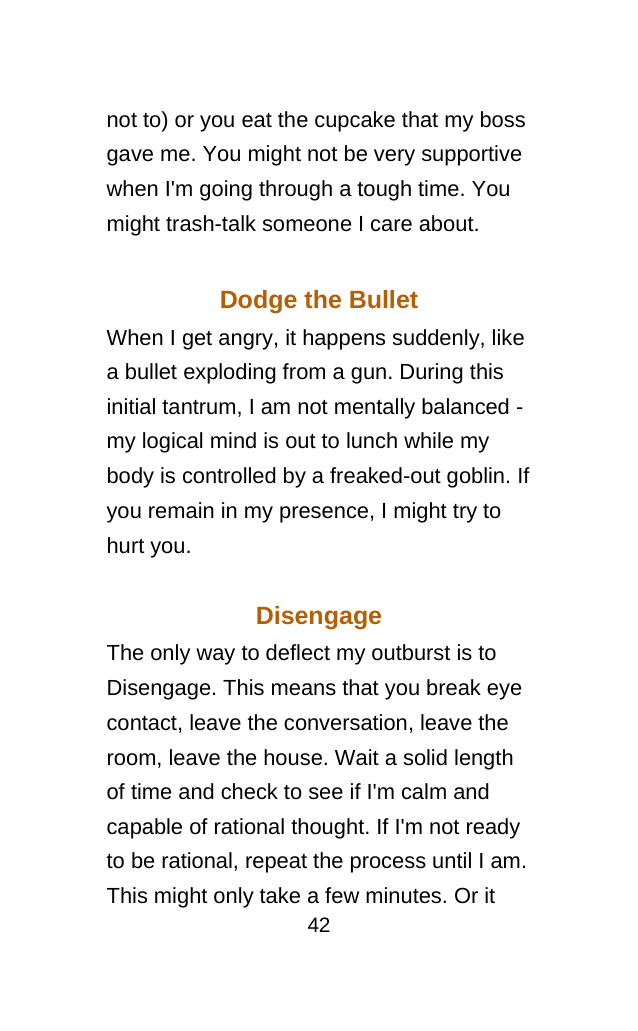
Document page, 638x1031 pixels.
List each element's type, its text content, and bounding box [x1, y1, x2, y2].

text not to) or you eat the cupcake that my boss gave me. You might not be very supportive when I'm going through a tough time. You might trash-talk someone I care about. [106, 106, 531, 236]
subtitle Disengage [106, 601, 531, 629]
text When I get angry, it happens suddenly, like a bullet exploding from a gun. During this initial tantrum, I am not mentally balanced - my logical mind is out to lunch while my body is controlled by a freaked-out goblin. If you remain in my presence, I might try to hurt you. [106, 324, 531, 558]
subtitle Dodge the Bullet [106, 285, 531, 313]
text The only way to deflect my outburst is to Disengage. This means that you break eye contact, leave the conversation, leave the room, leave the house. Wait a solid length of time and check to see if I'm calm and capable of rational thought. If I'm not ready to be rational, repeat the process until I am. This might only take a few minutes. Or it [106, 640, 531, 908]
